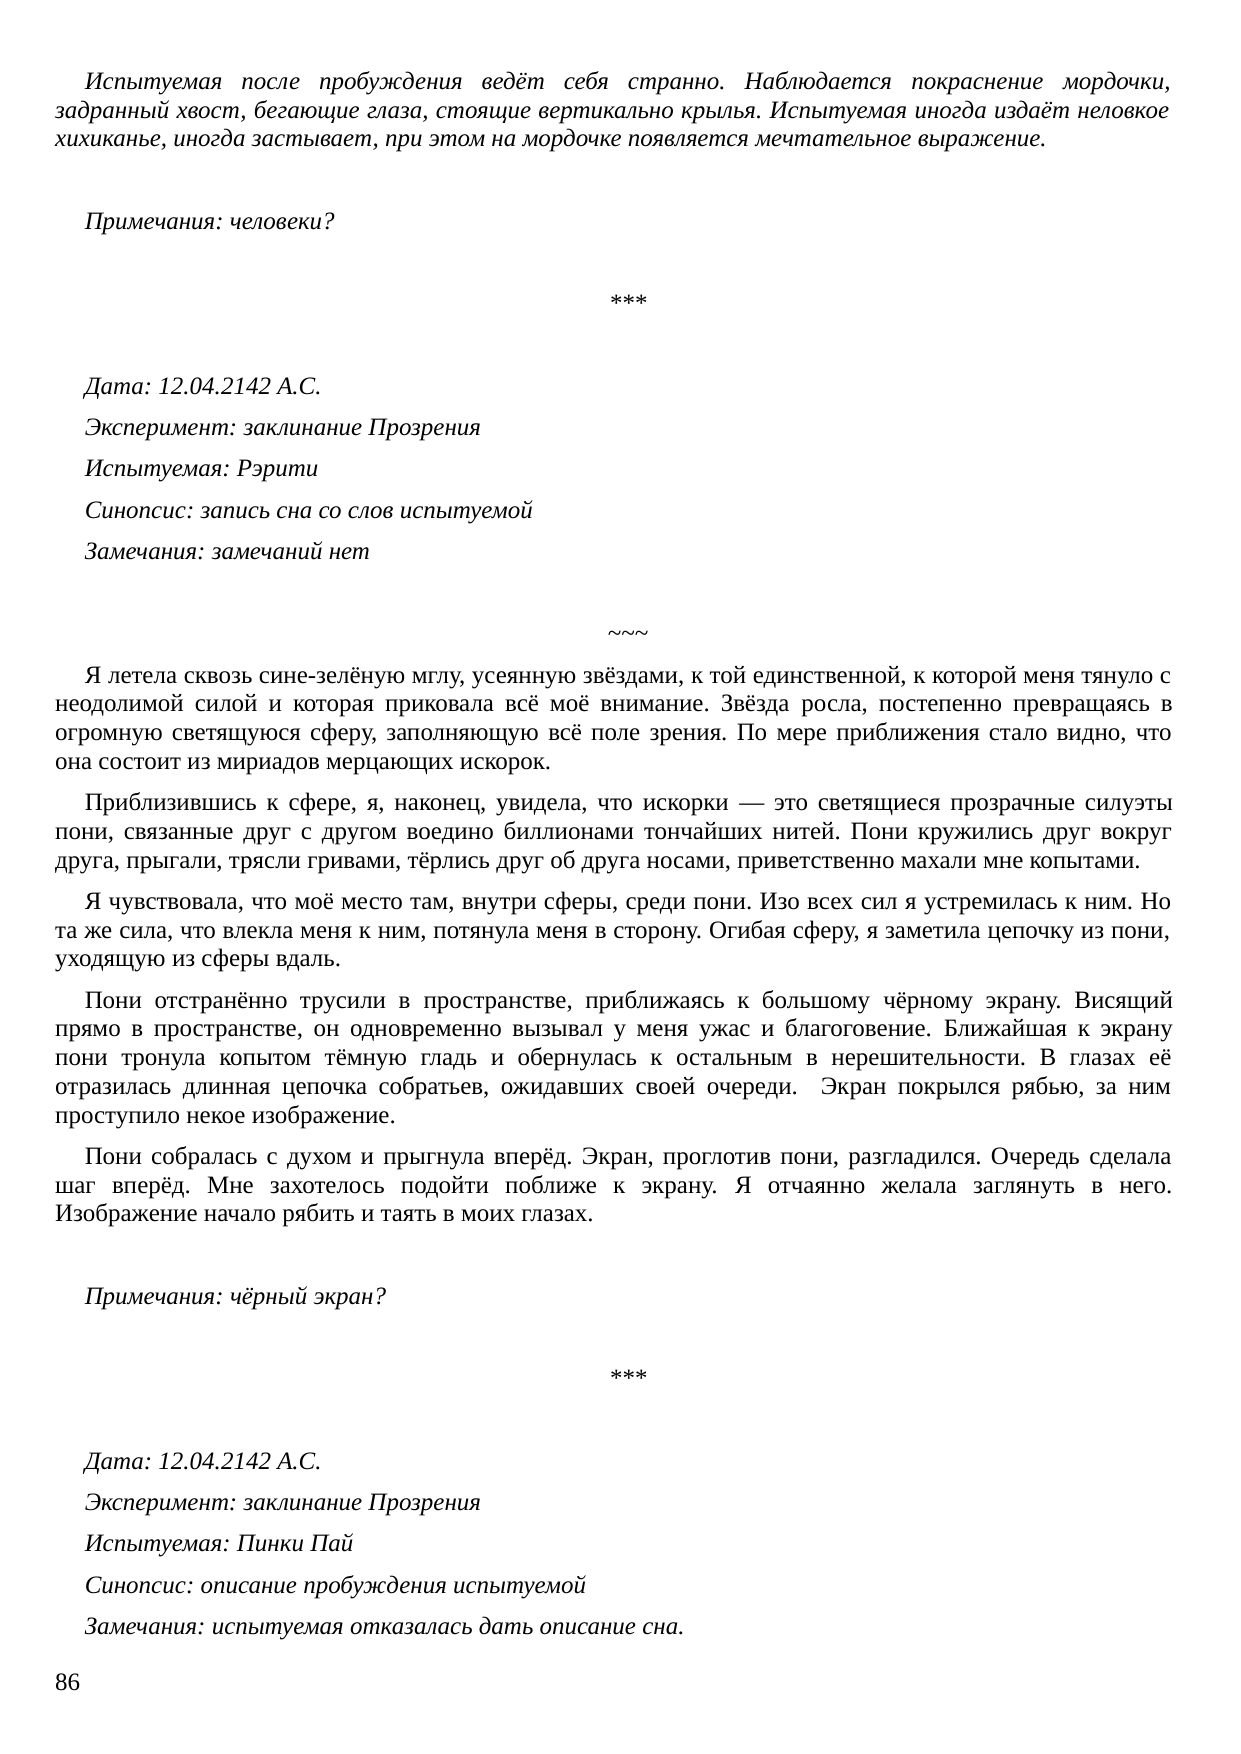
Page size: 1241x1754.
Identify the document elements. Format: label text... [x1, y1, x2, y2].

text Эксперимент: заклинание Прозрения [55, 1487, 1173, 1516]
text Дата: 12.04.2142 А.С. [55, 1446, 1173, 1475]
text *** [55, 288, 1173, 317]
text Замечания: замечаний нет [55, 536, 1173, 565]
text Я летела сквозь сине-зелёную мглу, усеянную звёздами, к той единственной, к которой меня тянуло с неодолимой силой и которая приковала всё моё внимание. Звёзда росла, постепенно превращаясь в огромную светящуюся сферу, заполняющую всё поле зрения. По мере приближения стало видно, что она состоит из мириадов мерцающих искорок. [55, 660, 1173, 775]
text Дата: 12.04.2142 А.С. [55, 371, 1173, 400]
text ~~~ [55, 618, 1173, 647]
text Эксперимент: заклинание Прозрения [55, 412, 1173, 441]
text Приблизившись к сфере, я, наконец, увидела, что искорки — это светящиеся прозрачные силуэты пони, связанные друг с другом воедино биллионами тончайших нитей. Пони кружились друг вокруг друга, прыгали, трясли гривами, тёрлись друг об друга носами, приветственно махали мне копытами. [55, 787, 1173, 873]
text Я чувствовала, что моё место там, внутри сферы, среди пони. Изо всех сил я устремилась к ним. Но та же сила, что влекла меня к ним, потянула меня в сторону. Огибая сферу, я заметила цепочку из пони, уходящую из сферы вдаль. [55, 886, 1173, 972]
text Испытуемая: Пинки Пай [55, 1528, 1173, 1557]
text Примечания: человеки? [55, 206, 1173, 235]
text Примечания: чёрный экран? [55, 1281, 1173, 1310]
text Испытуемая: Рэрити [55, 453, 1173, 482]
text Синопсис: описание пробуждения испытуемой [55, 1570, 1173, 1598]
text *** [55, 1363, 1173, 1392]
text Испытуемая после пробуждения ведёт себя странно. Наблюдается покраснение мордочки, задранный хвост, бегающие глаза, стоящие вертикально крылья. Испытуемая иногда издаёт неловкое хихиканье, иногда застывает, при этом на мордочке появляется мечтательное выражение. [55, 66, 1173, 152]
text Пони отстранённо трусили в пространстве, приближаясь к большому чёрному экрану. Висящий прямо в пространстве, он одновременно вызывал у меня ужас и благоговение. Ближайшая к экрану пони тронула копытом тёмную гладь и обернулась к остальным в нерешительности. В глазах её отразилась длинная цепочка собратьев, ожидавших своей очереди. Экран покрылся рябью, за ним проступило некое изображение. [55, 985, 1173, 1128]
text Синопсис: запись сна со слов испытуемой [55, 495, 1173, 523]
text Пони собралась с духом и прыгнула вперёд. Экран, проглотив пони, разгладился. Очередь сделала шаг вперёд. Мне захотелось подойти поближе к экрану. Я отчаянно желала заглянуть в него. Изображение начало рябить и таять в моих глазах. [55, 1141, 1173, 1227]
text Замечания: испытуемая отказалась дать описание сна. [55, 1611, 1173, 1640]
